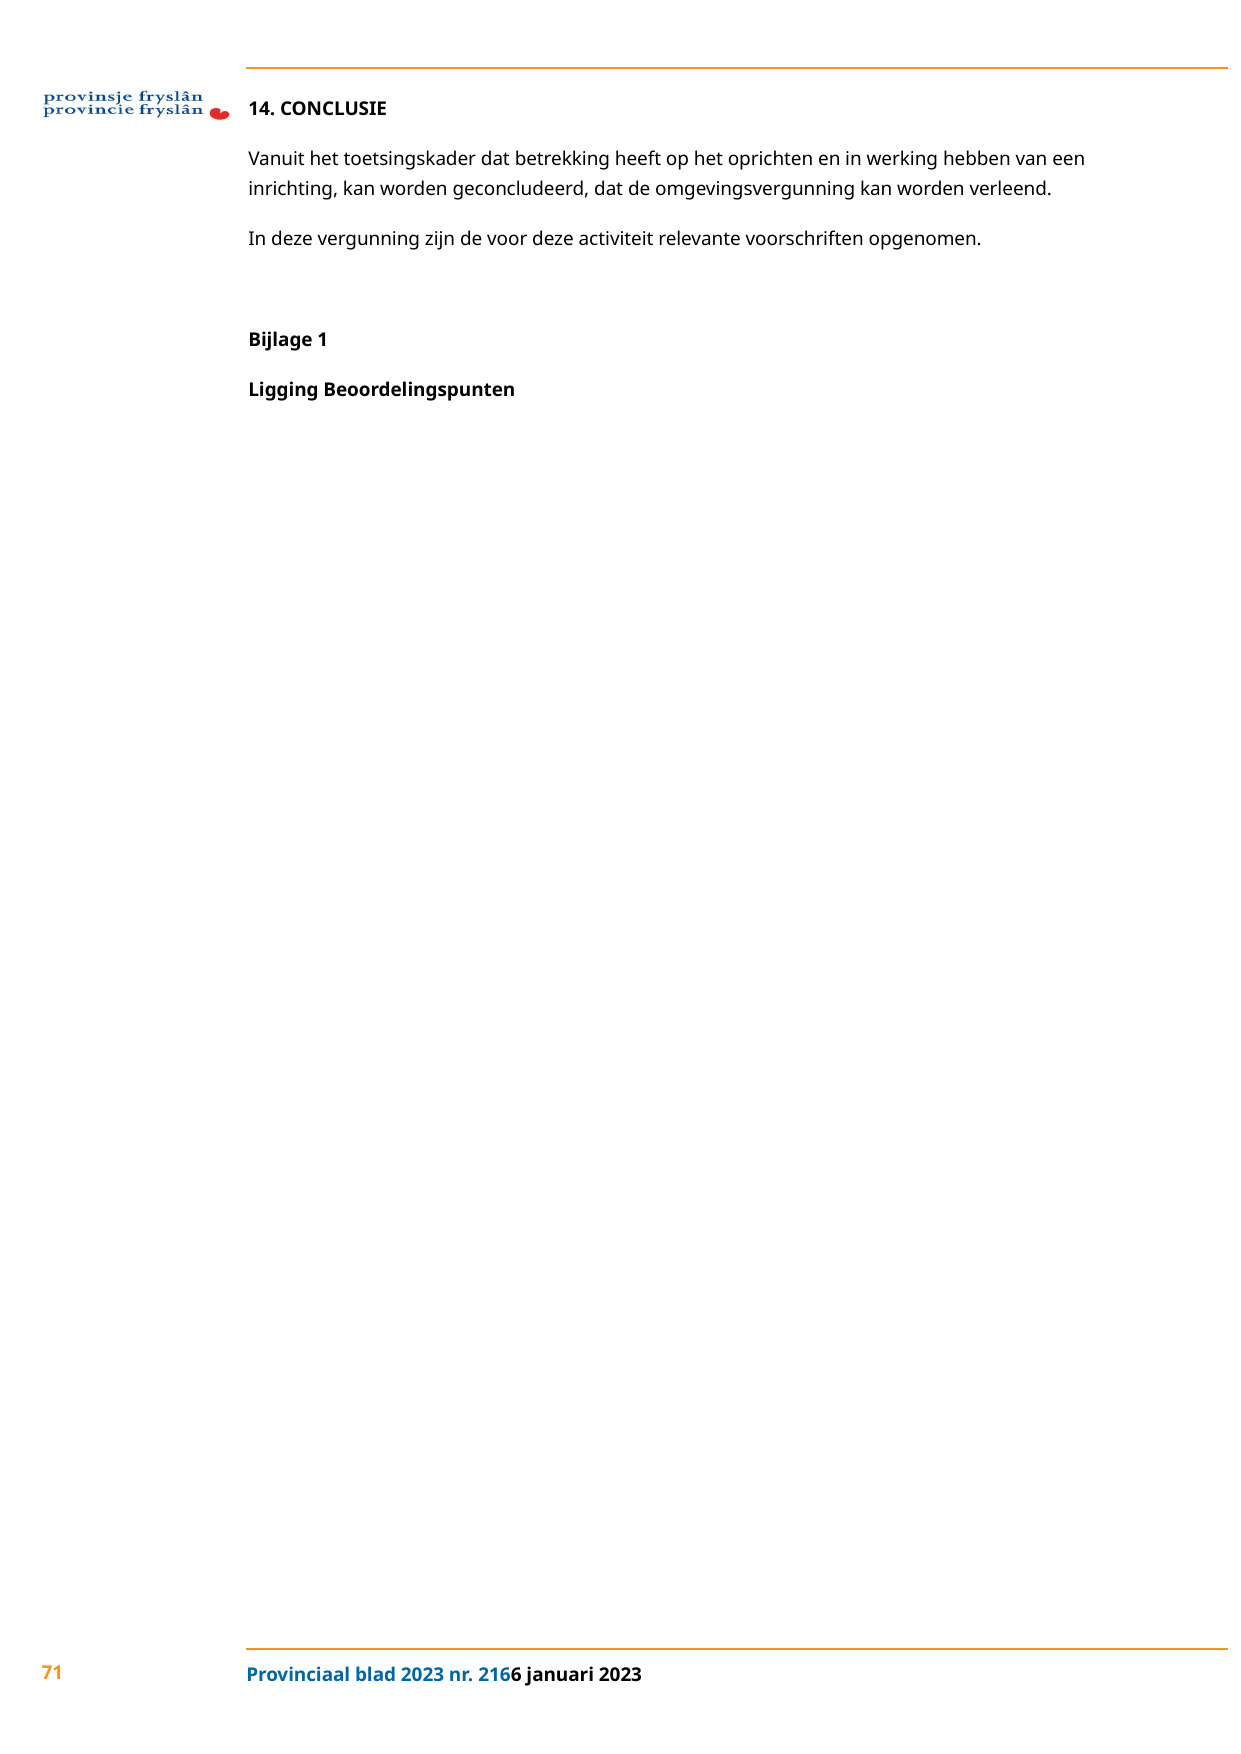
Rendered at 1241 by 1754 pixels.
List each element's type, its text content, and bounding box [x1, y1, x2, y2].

text Vanuit het toetsingskader dat betrekking heeft op het oprichten en in werking hebben van een inrichting, kan worden geconcludeerd, dat de omgevingsvergunning kan worden verleend. [248, 145, 1152, 201]
text 14. CONCLUSIE [248, 95, 1152, 121]
text In deze vergunning zijn de voor deze activiteit relevante voorschriften opgenomen. [248, 225, 1152, 251]
picture [41, 47, 231, 172]
text Bijlage 1 [248, 326, 1152, 352]
text Ligging Beoordelingspunten [248, 376, 1152, 402]
